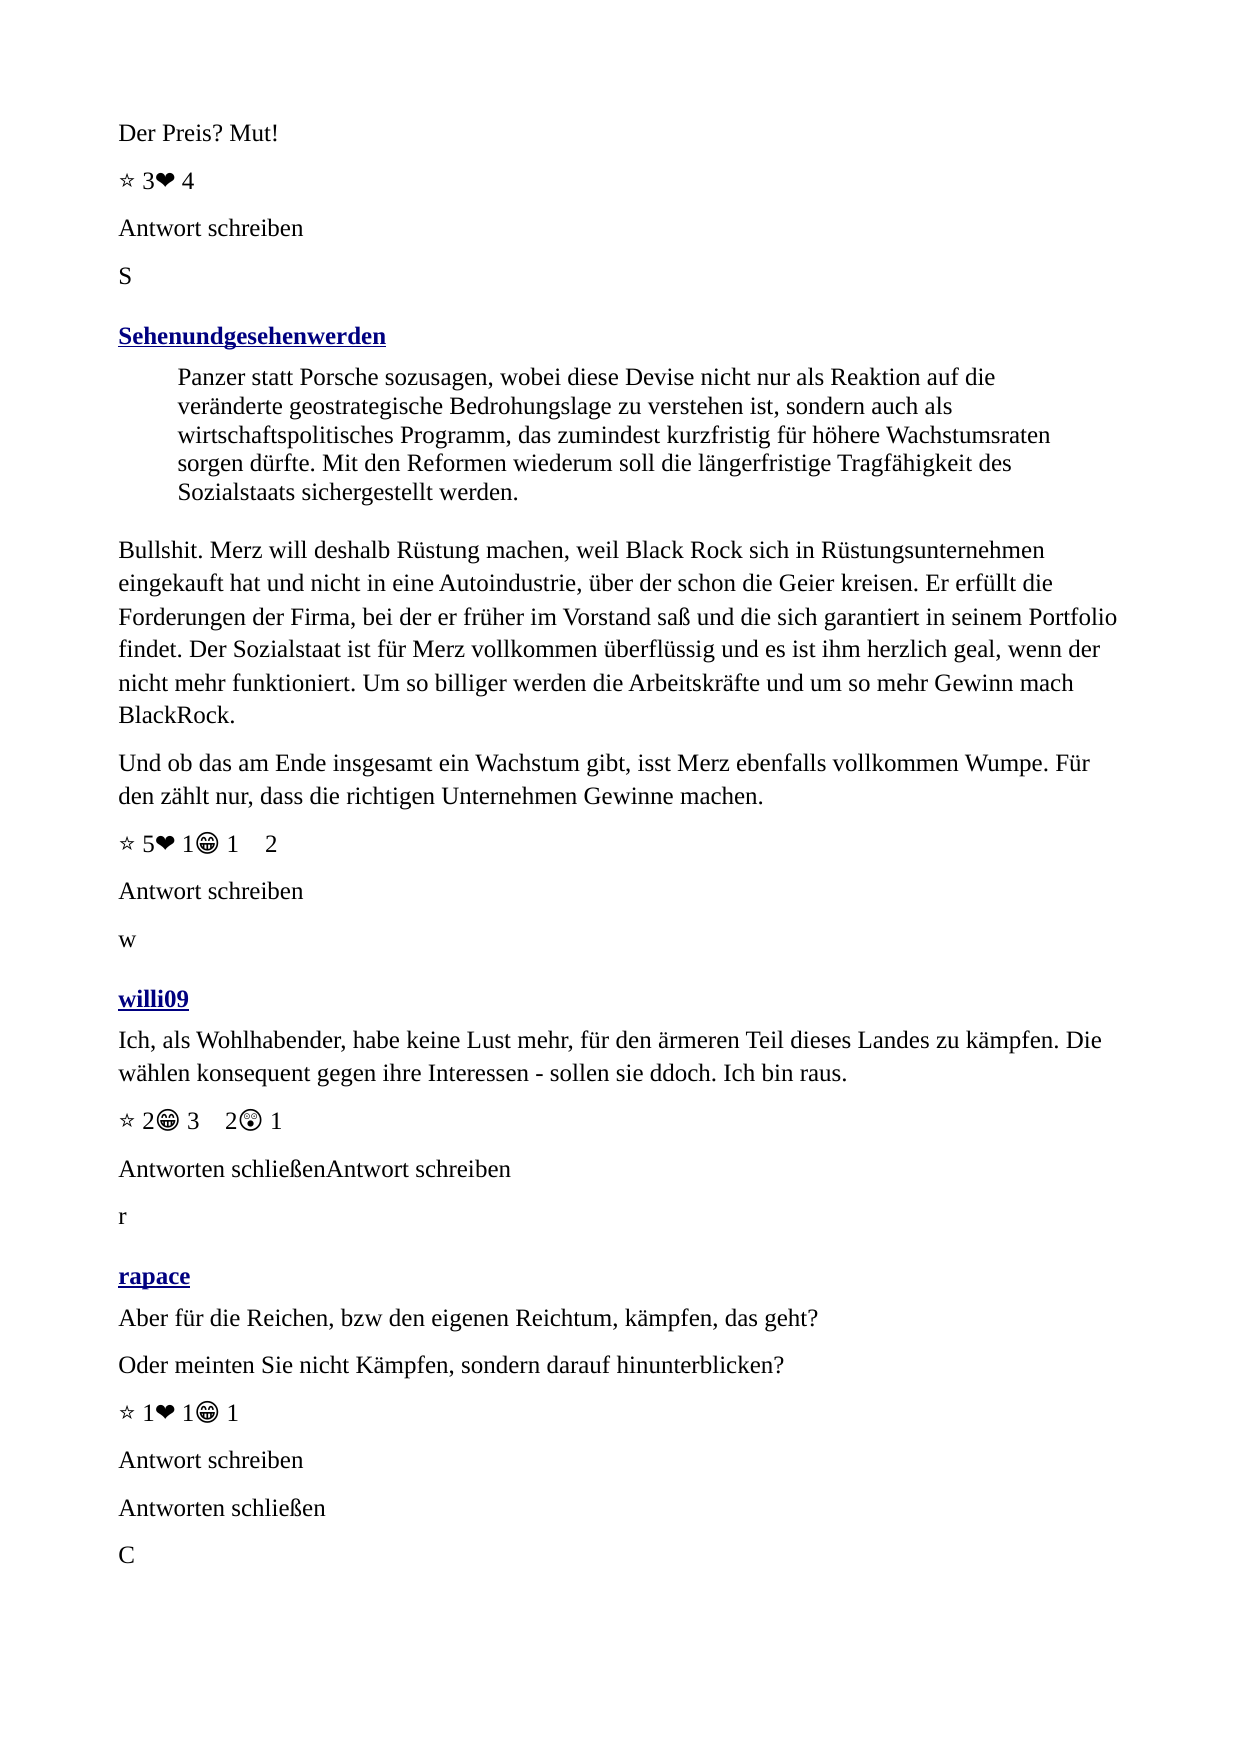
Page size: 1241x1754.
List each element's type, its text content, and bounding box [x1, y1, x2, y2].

text ⭐️ 2😁 3🤨 2😲 1 [118, 1106, 1122, 1135]
text Und ob das am Ende insgesamt ein Wachstum gibt, isst Merz ebenfalls vollkommen Wumpe. Für den zählt nur, dass die richtigen Unternehmen Gewinne machen. [118, 748, 1122, 810]
text r [118, 1201, 1122, 1230]
text Der Preis? Mut! [118, 118, 1122, 147]
text Antworten schließen [118, 1493, 1122, 1522]
text S [118, 261, 1122, 290]
text ⭐️ 5❤️ 1😁 1🤨 2 [118, 829, 1122, 858]
subtitle willi09 [118, 984, 1122, 1013]
text ⭐️ 1❤️ 1😁 1 [118, 1398, 1122, 1427]
subtitle rapace [118, 1261, 1122, 1290]
text w [118, 924, 1122, 953]
text Ich, als Wohlhabender, habe keine Lust mehr, für den ärmeren Teil dieses Landes zu kämpfen. Die wählen konsequent gegen ihre Interessen - sollen sie ddoch. Ich bin raus. [118, 1025, 1122, 1087]
text Antworten schließenAntwort schreiben [118, 1154, 1122, 1182]
text ⭐️ 3❤️ 4 [118, 166, 1122, 194]
text C [118, 1541, 1122, 1569]
text Panzer statt Porsche sozusagen, wobei diese Devise nicht nur als Reaktion auf die veränderte geostrategische Bedrohungslage zu verstehen ist, sondern auch als wirtschaftspolitisches Programm, das zumindest kurzfristig für höhere Wachstumsraten sorgen dürfte. Mit den Reformen wiederum soll die längerfristige Tragfähigkeit des Sozialstaats sichergestellt werden. [177, 362, 1063, 506]
text Aber für die Reichen, bzw den eigenen Reichtum, kämpfen, das geht? [118, 1303, 1122, 1331]
text Antwort schreiben [118, 1445, 1122, 1474]
text Antwort schreiben [118, 213, 1122, 242]
text Bullshit. Merz will deshalb Rüstung machen, weil Black Rock sich in Rüstungsunternehmen eingekauft hat und nicht in eine Autoindustrie, über der schon die Geier kreisen. Er erfüllt die Forderungen der Firma, bei der er früher im Vorstand saß und die sich garantiert in seinem Portfolio findet. Der Sozialstaat ist für Merz vollkommen überflüssig und es ist ihm herzlich geal, wenn der nicht mehr funktioniert. Um so billiger werden die Arbeitskräfte und um so mehr Gewinn mach BlackRock. [118, 536, 1122, 729]
text Antwort schreiben [118, 876, 1122, 905]
text Oder meinten Sie nicht Kämpfen, sondern darauf hinunterblicken? [118, 1350, 1122, 1379]
subtitle Sehenundgesehenwerden [118, 321, 1122, 350]
